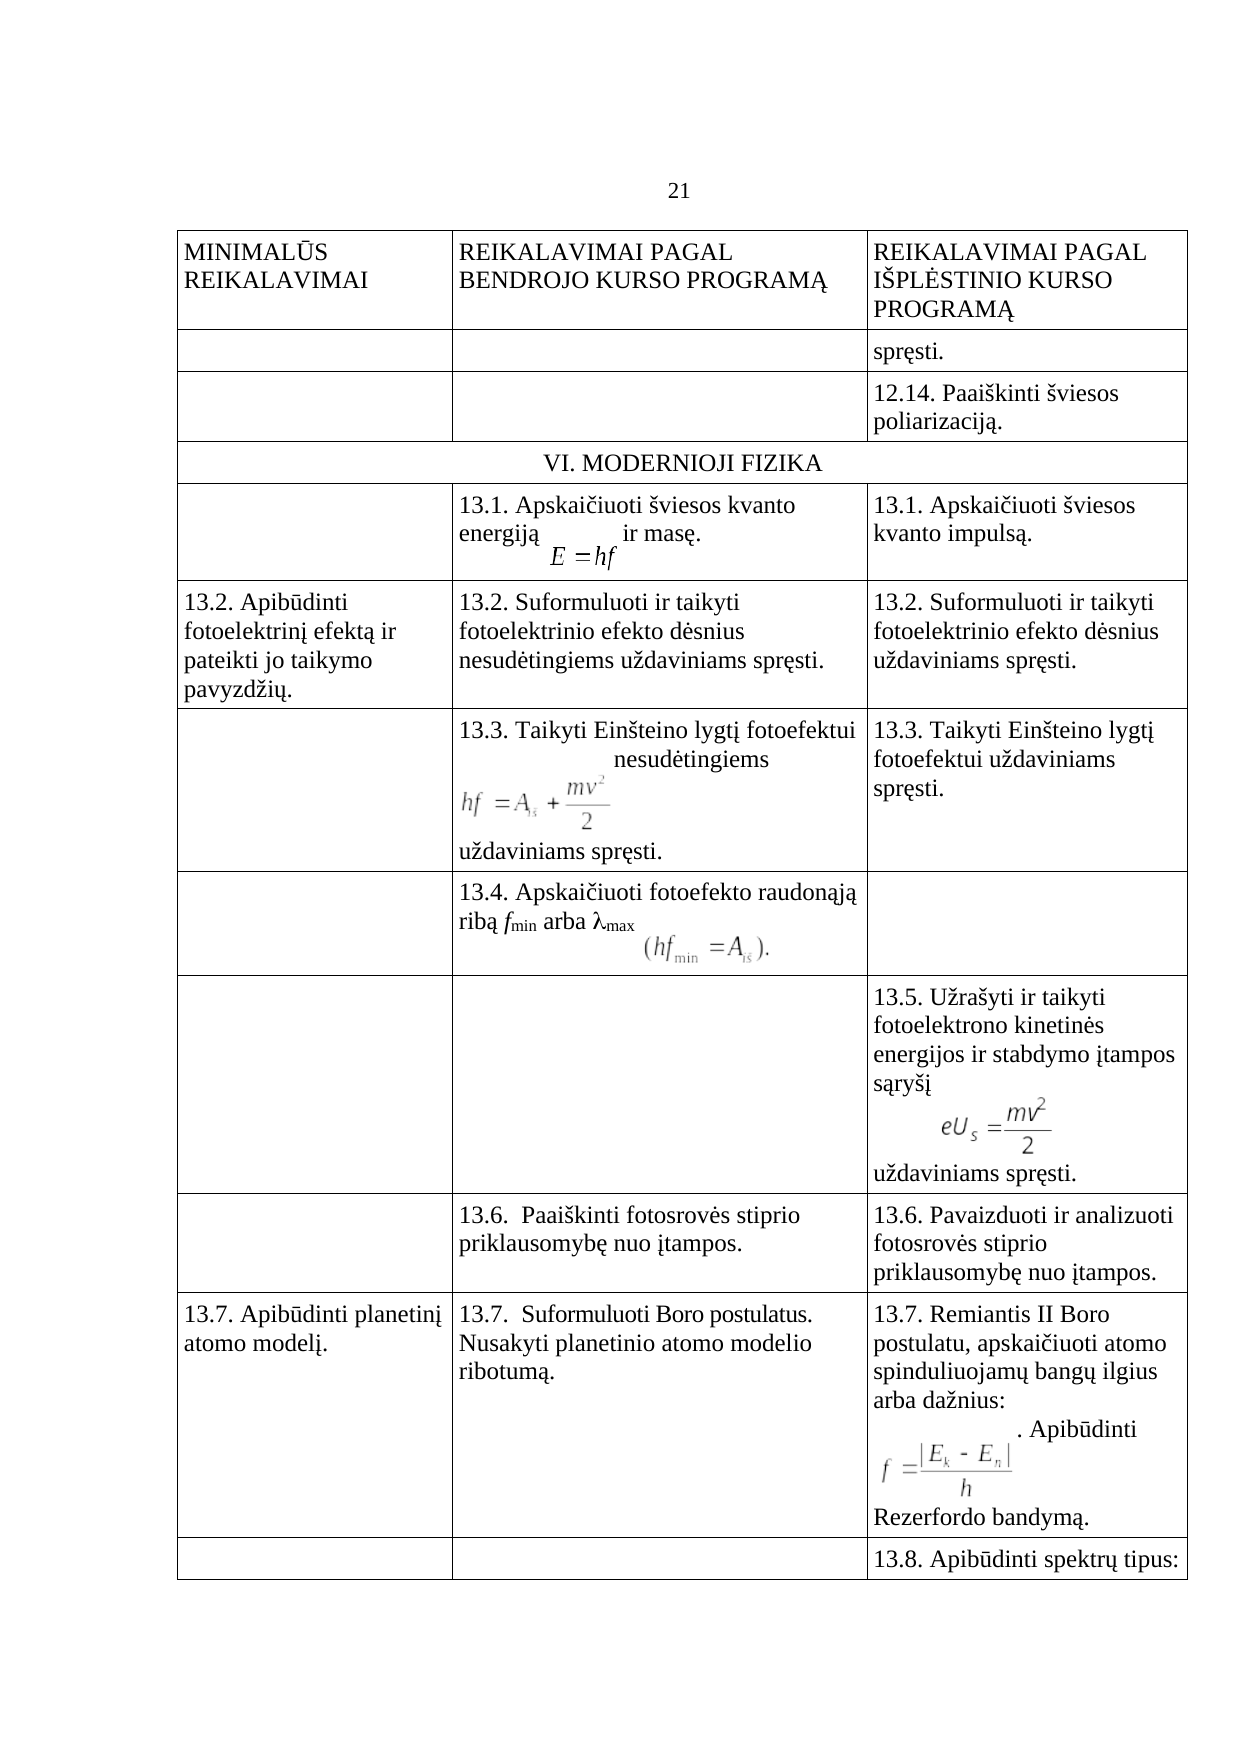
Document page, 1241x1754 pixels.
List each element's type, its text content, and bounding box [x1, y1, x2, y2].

table_header REIKALAVIMAI pagal išplėstinio kurso programą [868, 231, 1187, 329]
table_cell 13.6. Pavaizduoti ir analizuoti fotosrovės stiprio priklausomybę nuo įtampos. [868, 1194, 1187, 1292]
table_cell VI. MODERNIOJI FIZIKA [178, 442, 1187, 483]
table_cell 13.4. Apskaičiuoti fotoefekto raudonąją ribą fmin arba lmax [453, 872, 867, 975]
table_cell [453, 976, 867, 1193]
table_cell 13.2. Apibūdinti fotoelektrinį efektą ir pateikti jo taikymo pavyzdžių. [178, 581, 452, 708]
table_cell [868, 872, 1187, 975]
table_cell [178, 484, 452, 580]
table_cell 13.7. Remiantis II Boro postulatu, apskaičiuoti atomo spinduliuojamų bangų ilgius arba dažnius: . Apibūdinti Rezerfordo bandymą. [868, 1293, 1187, 1537]
table_cell 13.3. Taikyti Einšteino lygtį fotoefektui nesudėtingiems uždaviniams spręsti. [453, 709, 867, 871]
table_cell 13.2. Suformuluoti ir taikyti fotoelektrinio efekto dėsnius nesudėtingiems uždaviniams spręsti. [453, 581, 867, 708]
table_cell 13.8. Apibūdinti spektrų tipus: [868, 1538, 1187, 1579]
table_cell [178, 1538, 452, 1579]
table_cell [453, 372, 867, 441]
table_cell [178, 709, 452, 871]
table_cell [178, 1194, 452, 1292]
table_cell 13.2. Suformuluoti ir taikyti fotoelektrinio efekto dėsnius uždaviniams spręsti. [868, 581, 1187, 708]
table_header MINIMALŪS REIKALAVIMAI [178, 231, 452, 329]
table_header REIKALAVIMAI pagal bendrojo kurso programą [453, 231, 867, 329]
table_cell 13.5. Užrašyti ir taikyti fotoelektrono kinetinės energijos ir stabdymo įtampos sąryšį uždaviniams spręsti. [868, 976, 1187, 1193]
table_cell [178, 372, 452, 441]
table_cell 13.1. Apskaičiuoti šviesos kvanto energiją ir masę. [453, 484, 867, 580]
table_cell [453, 1538, 867, 1579]
table_cell [453, 330, 867, 371]
table_cell [178, 872, 452, 975]
table_cell 13.7. Suformuluoti Boro postulatus. Nusakyti planetinio atomo modelio ribotumą. [453, 1293, 867, 1537]
table_cell 13.6. Paaiškinti fotosrovės stiprio priklausomybę nuo įtampos. [453, 1194, 867, 1292]
table_cell [178, 330, 452, 371]
table_cell spręsti. [868, 330, 1187, 371]
table_cell 13.7. Apibūdinti planetinį atomo modelį. [178, 1293, 452, 1537]
table_cell 13.3. Taikyti Einšteino lygtį fotoefektui uždaviniams spręsti. [868, 709, 1187, 871]
table_cell [178, 976, 452, 1193]
table_cell 12.14. Paaiškinti šviesos poliarizaciją. [868, 372, 1187, 441]
table_cell 13.1. Apskaičiuoti šviesos kvanto impulsą. [868, 484, 1187, 580]
